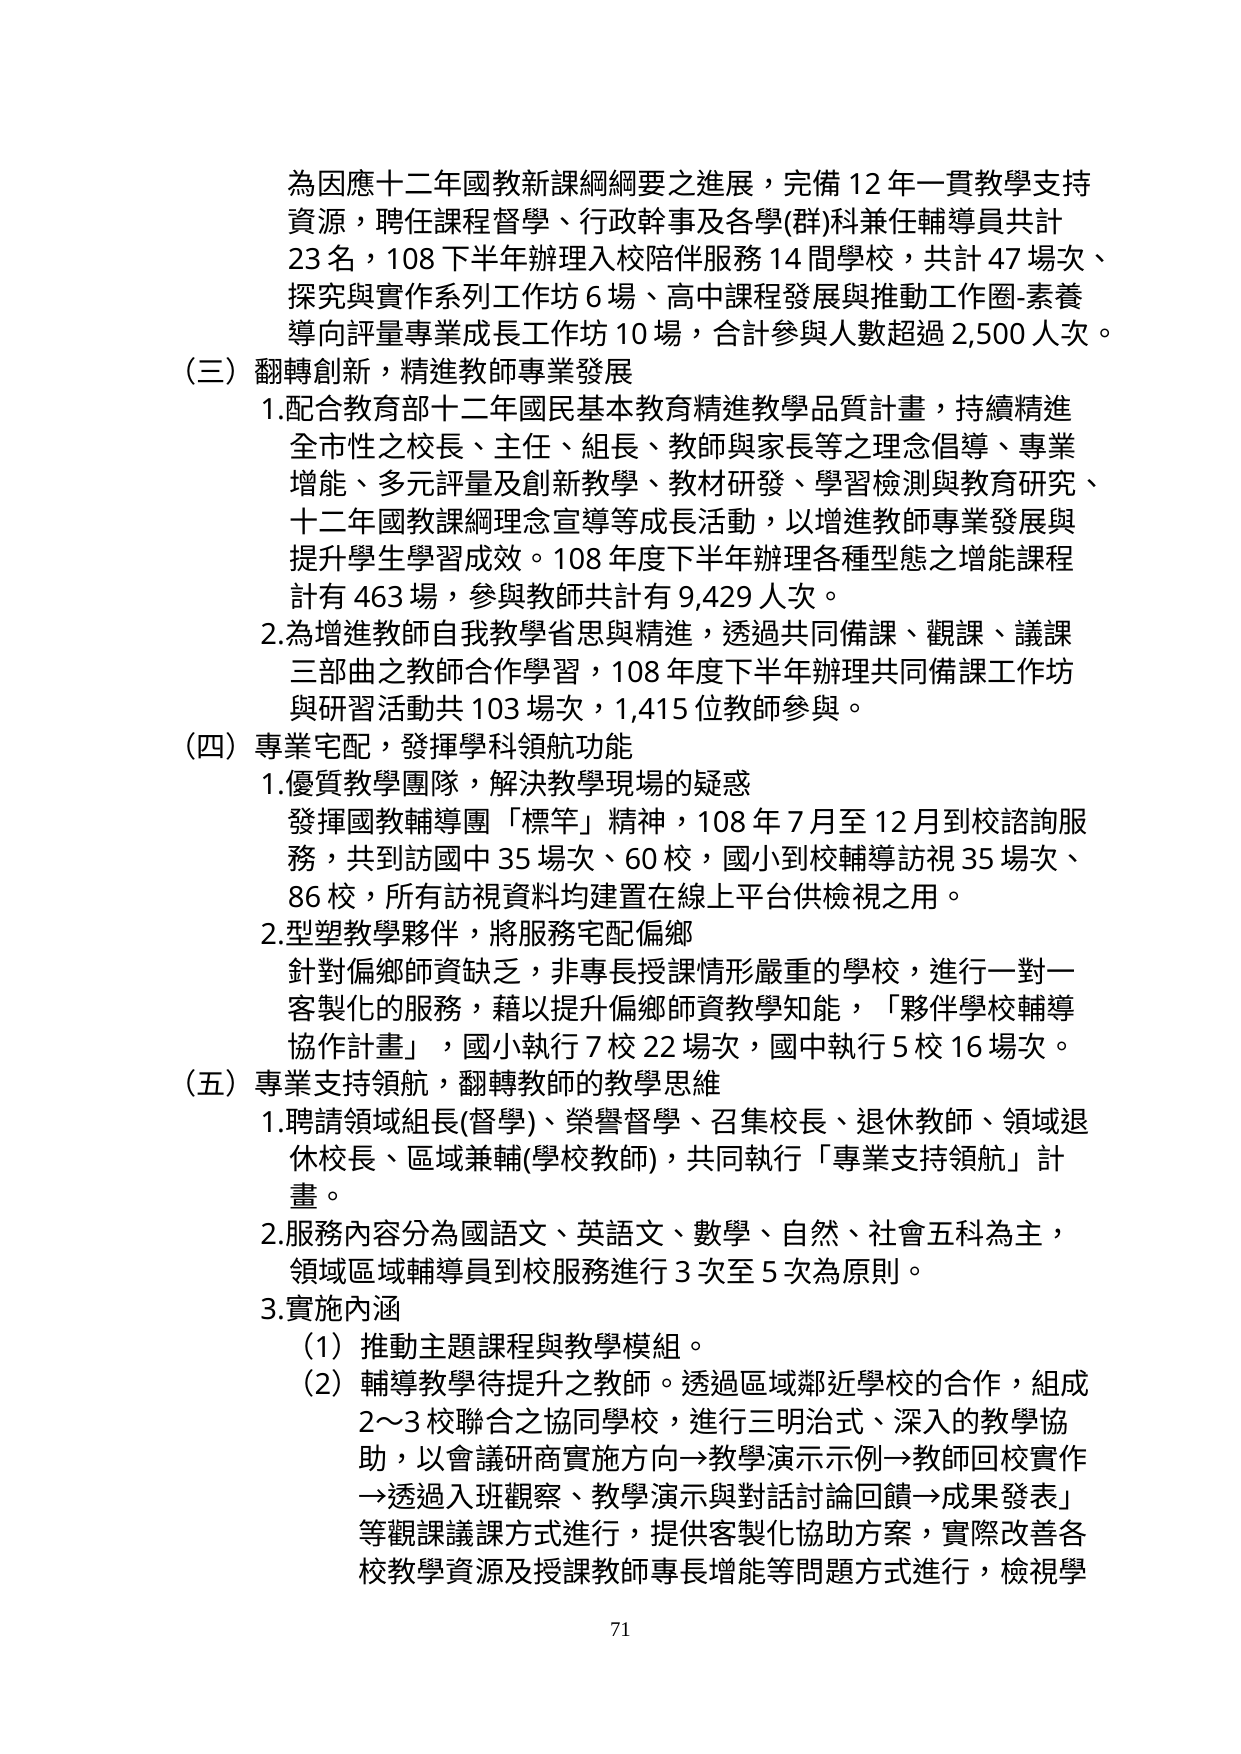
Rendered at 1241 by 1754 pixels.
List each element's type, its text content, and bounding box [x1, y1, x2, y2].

text （四）專業宅配，發揮學科領航功能 [148, 727, 1092, 764]
text 1.配合教育部十二年國民基本教育精進教學品質計畫，持續精進全市性之校長、主任、組長、教師與家長等之理念倡導、專業增能、多元評量及創新教學、教材研發、學習檢測與教育研究、十二年國教課綱理念宣導等成長活動，以增進教師專業發展與提升學生學習成效。108年度下半年辦理各種型態之增能課程計有463場，參與教師共計有9,429人次。 [260, 389, 1092, 614]
text （三）翻轉創新，精進教師專業發展 [148, 352, 1092, 389]
text （1）推動主題課程與教學模組。 [285, 1327, 1092, 1364]
text 2.型塑教學夥伴，將服務宅配偏鄉 [260, 914, 1092, 952]
text 發揮國教輔導團「標竿」精神，108年7月至12月到校諮詢服務，共到訪國中35場次、60校，國小到校輔導訪視35場次、86校，所有訪視資料均建置在線上平台供檢視之用。 [288, 802, 1092, 914]
text 2.為增進教師自我教學省思與精進，透過共同備課、觀課、議課三部曲之教師合作學習，108年度下半年辦理共同備課工作坊與研習活動共103場次，1,415位教師參與。 [260, 614, 1092, 727]
text 1.優質教學團隊，解決教學現場的疑惑 [260, 764, 1092, 802]
text 1.聘請領域組長(督學)、榮譽督學、召集校長、退休教師、領域退休校長、區域兼輔(學校教師)，共同執行「專業支持領航」計畫。 [260, 1102, 1092, 1214]
text （2）輔導教學待提升之教師。透過區域鄰近學校的合作，組成2～3校聯合之協同學校，進行三明治式、深入的教學協助，以會議研商實施方向→教學演示示例→教師回校實作→透過入班觀察、教學演示與對話討論回饋→成果發表」等觀課議課方式進行，提供客製化協助方案，實際改善各校教學資源及授課教師專長增能等問題方式進行，檢視學 [285, 1364, 1092, 1589]
text 2.服務內容分為國語文、英語文、數學、自然、社會五科為主，領域區域輔導員到校服務進行3次至5次為原則。 [260, 1214, 1092, 1289]
text （五）專業支持領航，翻轉教師的教學思維 [148, 1064, 1092, 1102]
text 3.實施內涵 [260, 1289, 1092, 1327]
text 為因應十二年國教新課綱綱要之進展，完備12年一貫教學支持資源，聘任課程督學、行政幹事及各學(群)科兼任輔導員共計23名，108下半年辦理入校陪伴服務14間學校，共計47場次、探究與實作系列工作坊6場、高中課程發展與推動工作圈-素養導向評量專業成長工作坊10場，合計參與人數超過2,500人次。 [288, 164, 1092, 352]
text 針對偏鄉師資缺乏，非專長授課情形嚴重的學校，進行一對一客製化的服務，藉以提升偏鄉師資教學知能，「夥伴學校輔導協作計畫」，國小執行7校22場次，國中執行5校16場次。 [288, 952, 1092, 1064]
